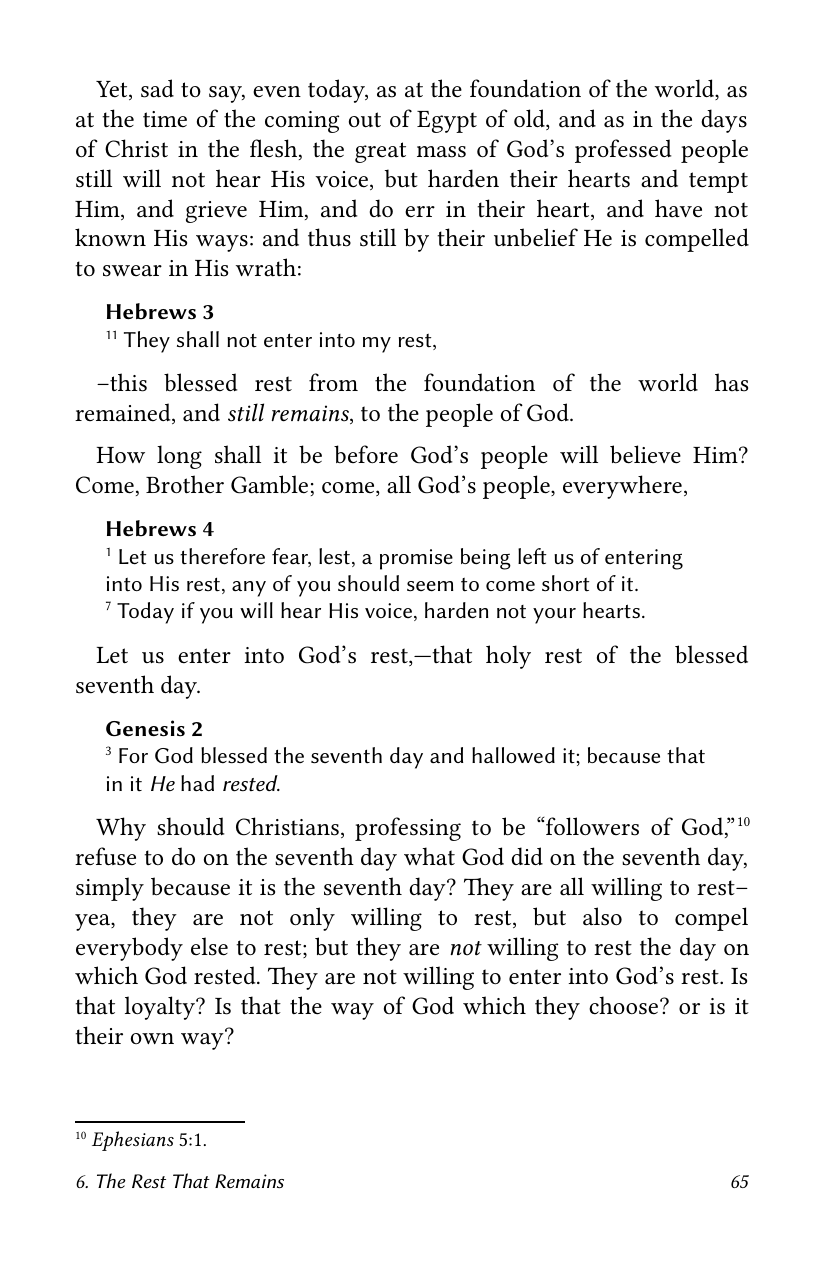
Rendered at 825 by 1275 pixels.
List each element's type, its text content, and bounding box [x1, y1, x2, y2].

text Genesis 2 [105, 716, 750, 742]
text –this blessed rest from the foundation of the world has remained, and still remains, to the people of God. [75, 369, 750, 428]
text 7 Today if you will hear His voice, harden not your hearts. [105, 598, 720, 624]
text Hebrews 3 [105, 299, 750, 325]
text 1 Let us therefore fear, lest, a promise being left us of entering into His rest, any of you should seem to come short of it. [105, 543, 720, 597]
text How long shall it be before God’s people will believe Him? Come, Brother Gamble; come, all God’s people, everywhere, [75, 441, 750, 499]
text Hebrews 4 [105, 516, 750, 542]
text Ephesians 5:1. [75, 1128, 750, 1152]
text Yet, sad to say, even today, as at the foundation of the world, as at the time of the coming out of Egypt of old, and as in the days of Christ in the flesh, the great mass of God’s professed people still will not hear His voice, but harden their hearts and tempt Him, and grieve Him, and do err in their heart, and have not known His ways: and thus still by their unbelief He is compelled to swear in His wrath: [75, 75, 750, 283]
text 3 For God blessed the seventh day and hallowed it; because that in it He had rested. [105, 743, 720, 797]
text Let us enter into God’s rest,—that holy rest of the blessed seventh day. [75, 641, 750, 699]
text 11 They shall not enter into my rest, [105, 327, 720, 353]
text Why should Christians, professing to be “followers of God,” refuse to do on the seventh day what God did on the seventh day, simply because it is the seventh day? They are all willing to rest–yea, they are not only willing to rest, but also to compel everybody else to rest; but they are not willing to rest the day on which God rested. They are not willing to enter into God’s rest. Is that loyalty? Is that the way of God which they choose? or is it their own way? [75, 813, 750, 1051]
